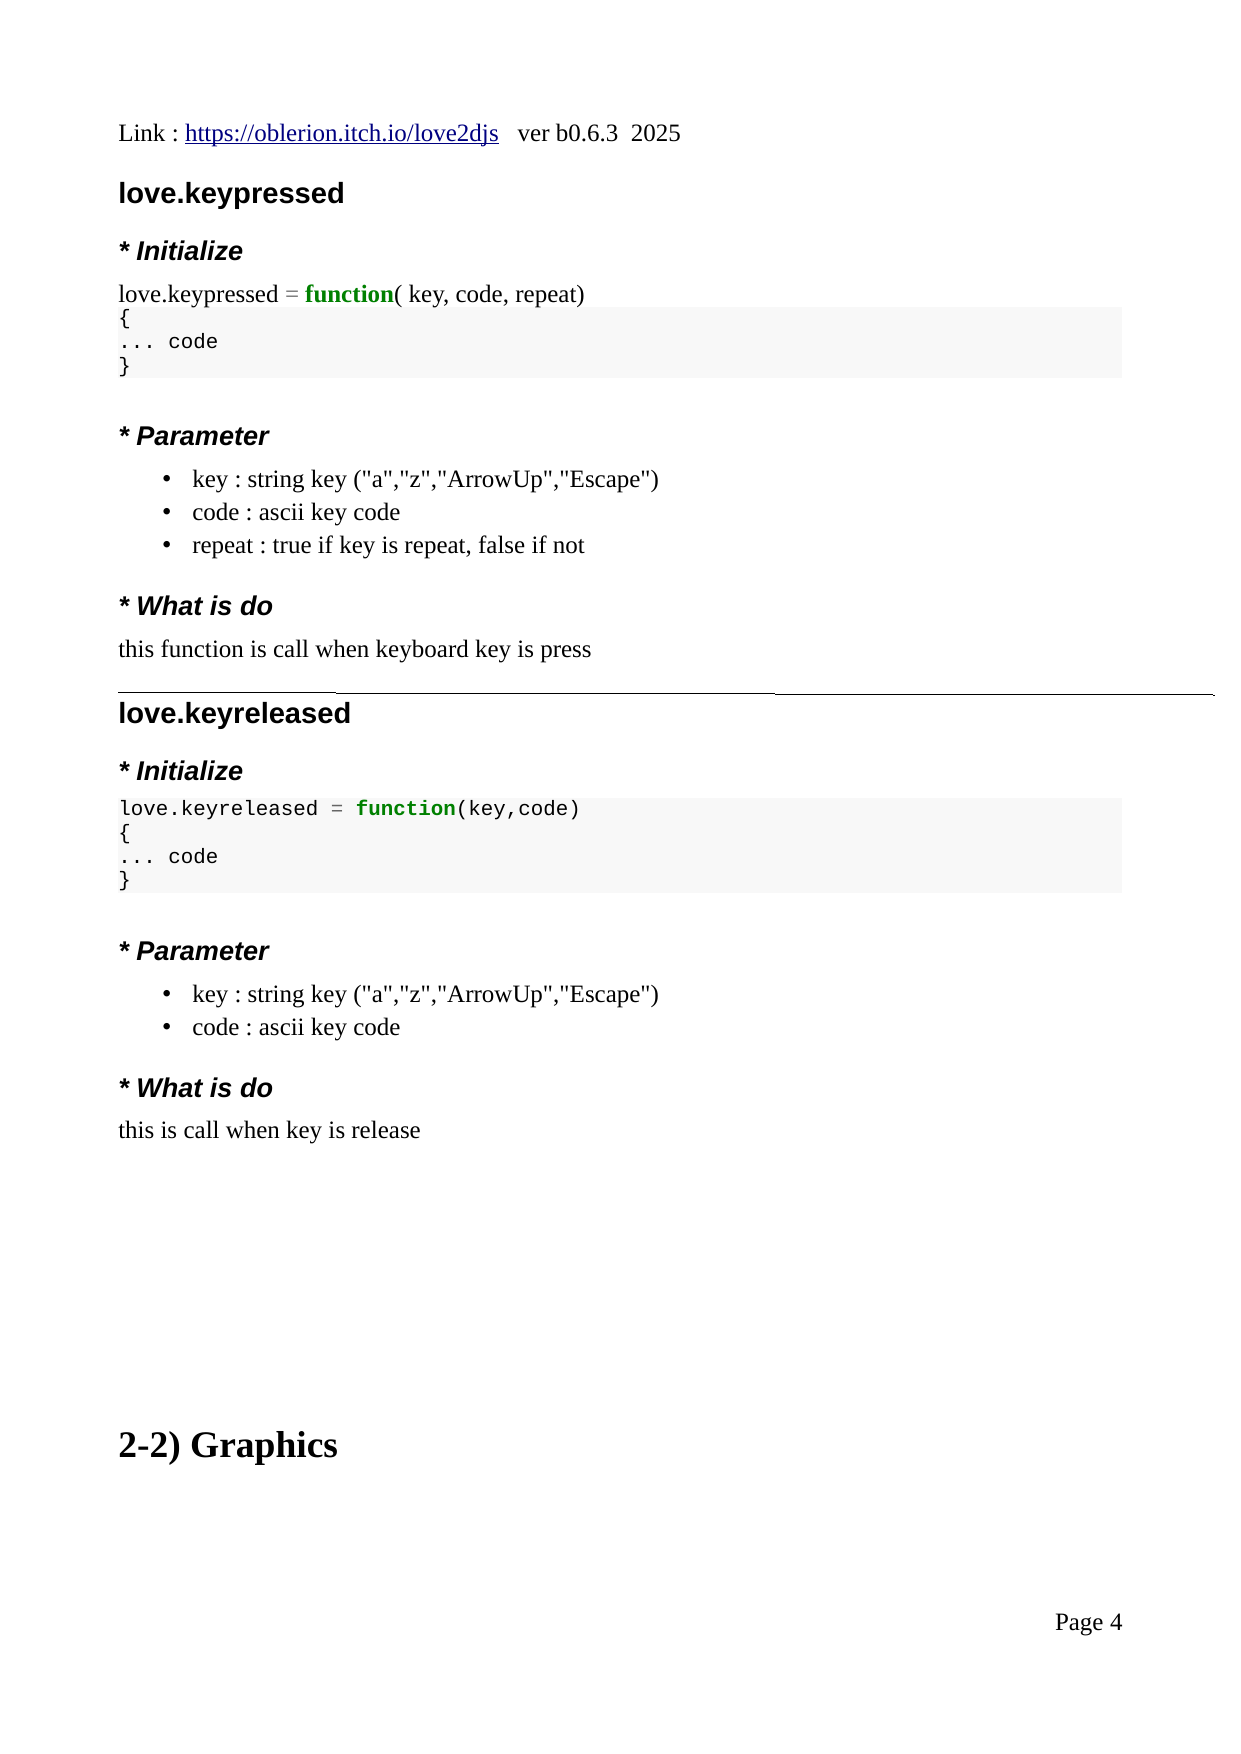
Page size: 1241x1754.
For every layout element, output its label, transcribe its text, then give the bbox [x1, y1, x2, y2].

text love.keypressed = function( key, code, repeat) [118, 279, 1122, 307]
text } [118, 869, 1122, 893]
subtitle * Initialize [118, 235, 1122, 266]
text this is call when key is release [118, 1116, 1122, 1144]
subtitle * What is do [118, 1072, 1122, 1103]
list key : string key ("a","z","ArrowUp","Escape") [162, 979, 1122, 1007]
list code : ascii key code [162, 497, 1122, 526]
text this function is call when keyboard key is press [118, 634, 1122, 663]
text { [118, 307, 1122, 331]
text ... code [118, 331, 1122, 355]
subtitle * Initialize [118, 755, 1122, 786]
list code : ascii key code [162, 1012, 1122, 1041]
subtitle * Parameter [118, 935, 1122, 966]
subtitle love.keyreleased [118, 696, 1122, 730]
text ... code [118, 846, 1122, 869]
text } [118, 355, 1122, 378]
list key : string key ("a","z","ArrowUp","Escape") [162, 464, 1122, 493]
subtitle * What is do [118, 590, 1122, 621]
text { [118, 822, 1122, 846]
subtitle love.keypressed [118, 176, 1122, 210]
list repeat : true if key is repeat, false if not [162, 530, 1122, 559]
subtitle 2-2) Graphics [118, 1422, 1122, 1465]
subtitle * Parameter [118, 420, 1122, 452]
text love.keyreleased = function(key,code) [118, 798, 1122, 822]
